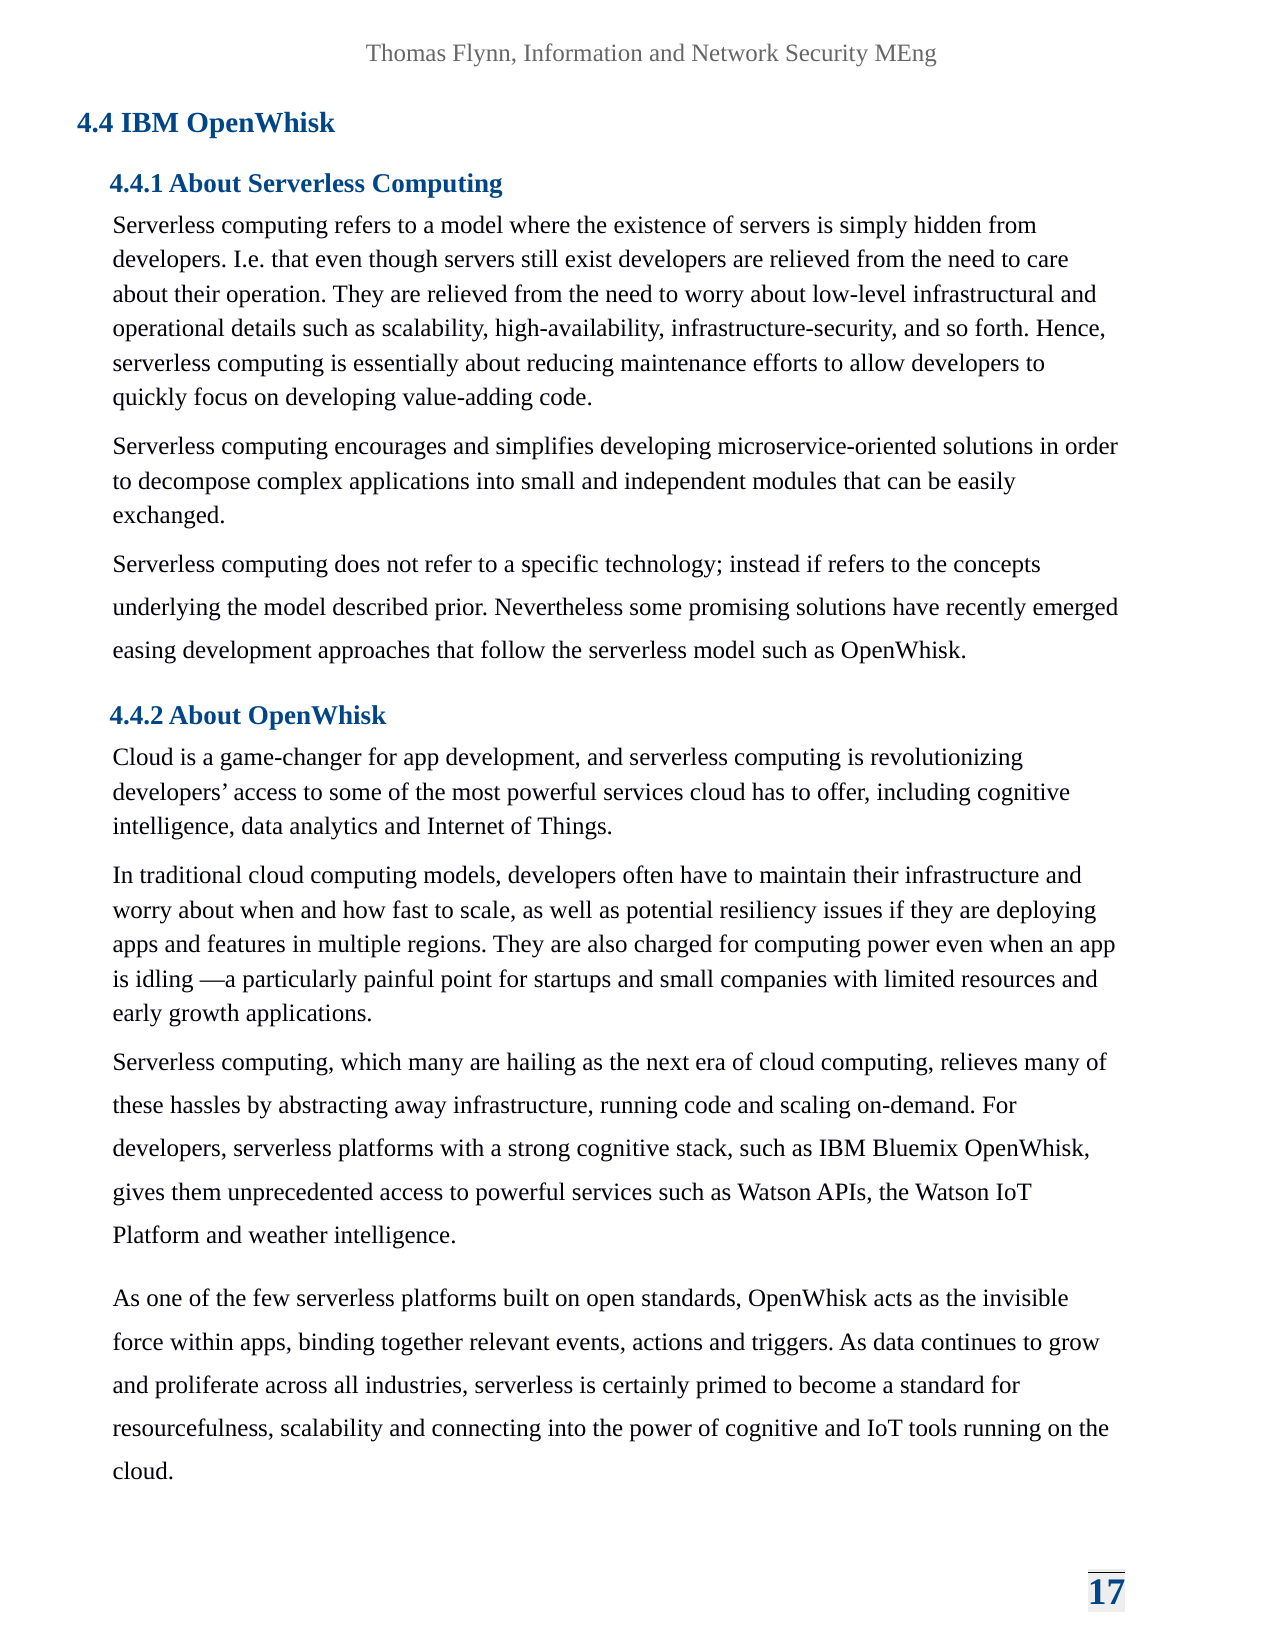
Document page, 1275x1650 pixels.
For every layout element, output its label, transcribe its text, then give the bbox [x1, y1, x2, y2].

text Serverless computing does not refer to a specific technology; instead if refers to the concepts underlying the model described prior. Nevertheless some promising solutions have recently emerged easing development approaches that follow the serverless model such as OpenWhisk. [112, 549, 1125, 664]
text As one of the few serverless platforms built on open standards, OpenWhisk acts as the invisible force within apps, binding together relevant events, actions and triggers. As data continues to grow and proliferate across all industries, serverless is certainly primed to become a standard for resourcefulness, scalability and connecting into the power of cognitive and IoT tools running on the cloud. [112, 1283, 1125, 1485]
subtitle 4.4.2 About OpenWhisk [109, 699, 1125, 731]
text Serverless computing encourages and simplifies developing microservice-oriented solutions in order to decompose complex applications into small and independent modules that can be easily exchanged. [112, 431, 1125, 529]
text Cloud is a game-changer for app development, and serverless computing is revolutionizing developers’ access to some of the most powerful services cloud has to offer, including cognitive intelligence, data analytics and Internet of Things. [112, 742, 1125, 840]
text Serverless computing refers to a model where the existence of servers is simply hidden from developers. I.e. that even though servers still exist developers are relieved from the need to care about their operation. They are relieved from the need to worry about low-level infrastructural and operational details such as scalability, high-availability, infrastructure-security, and so forth. Hence, serverless computing is essentially about reducing maintenance efforts to allow developers to quickly focus on developing value-adding code. [112, 210, 1125, 411]
subtitle 4.4 IBM OpenWhisk [74, 105, 1125, 138]
text Serverless computing, which many are hailing as the next era of cloud computing, relieves many of these hassles by abstracting away infrastructure, running code and scaling on-demand. For developers, serverless platforms with a strong cognitive stack, such as IBM Bluemix OpenWhisk, gives them unprecedented access to powerful services such as Watson APIs, the Watson IoT Platform and weather intelligence. [112, 1047, 1125, 1248]
text In traditional cloud computing models, developers often have to maintain their infrastructure and worry about when and how fast to scale, as well as potential resiliency issues if they are deploying apps and features in multiple regions. They are also charged for computing power even when an app is idling —a particularly painful point for startups and small companies with limited resources and early growth applications. [112, 860, 1125, 1027]
subtitle 4.4.1 About Serverless Computing [109, 167, 1125, 198]
